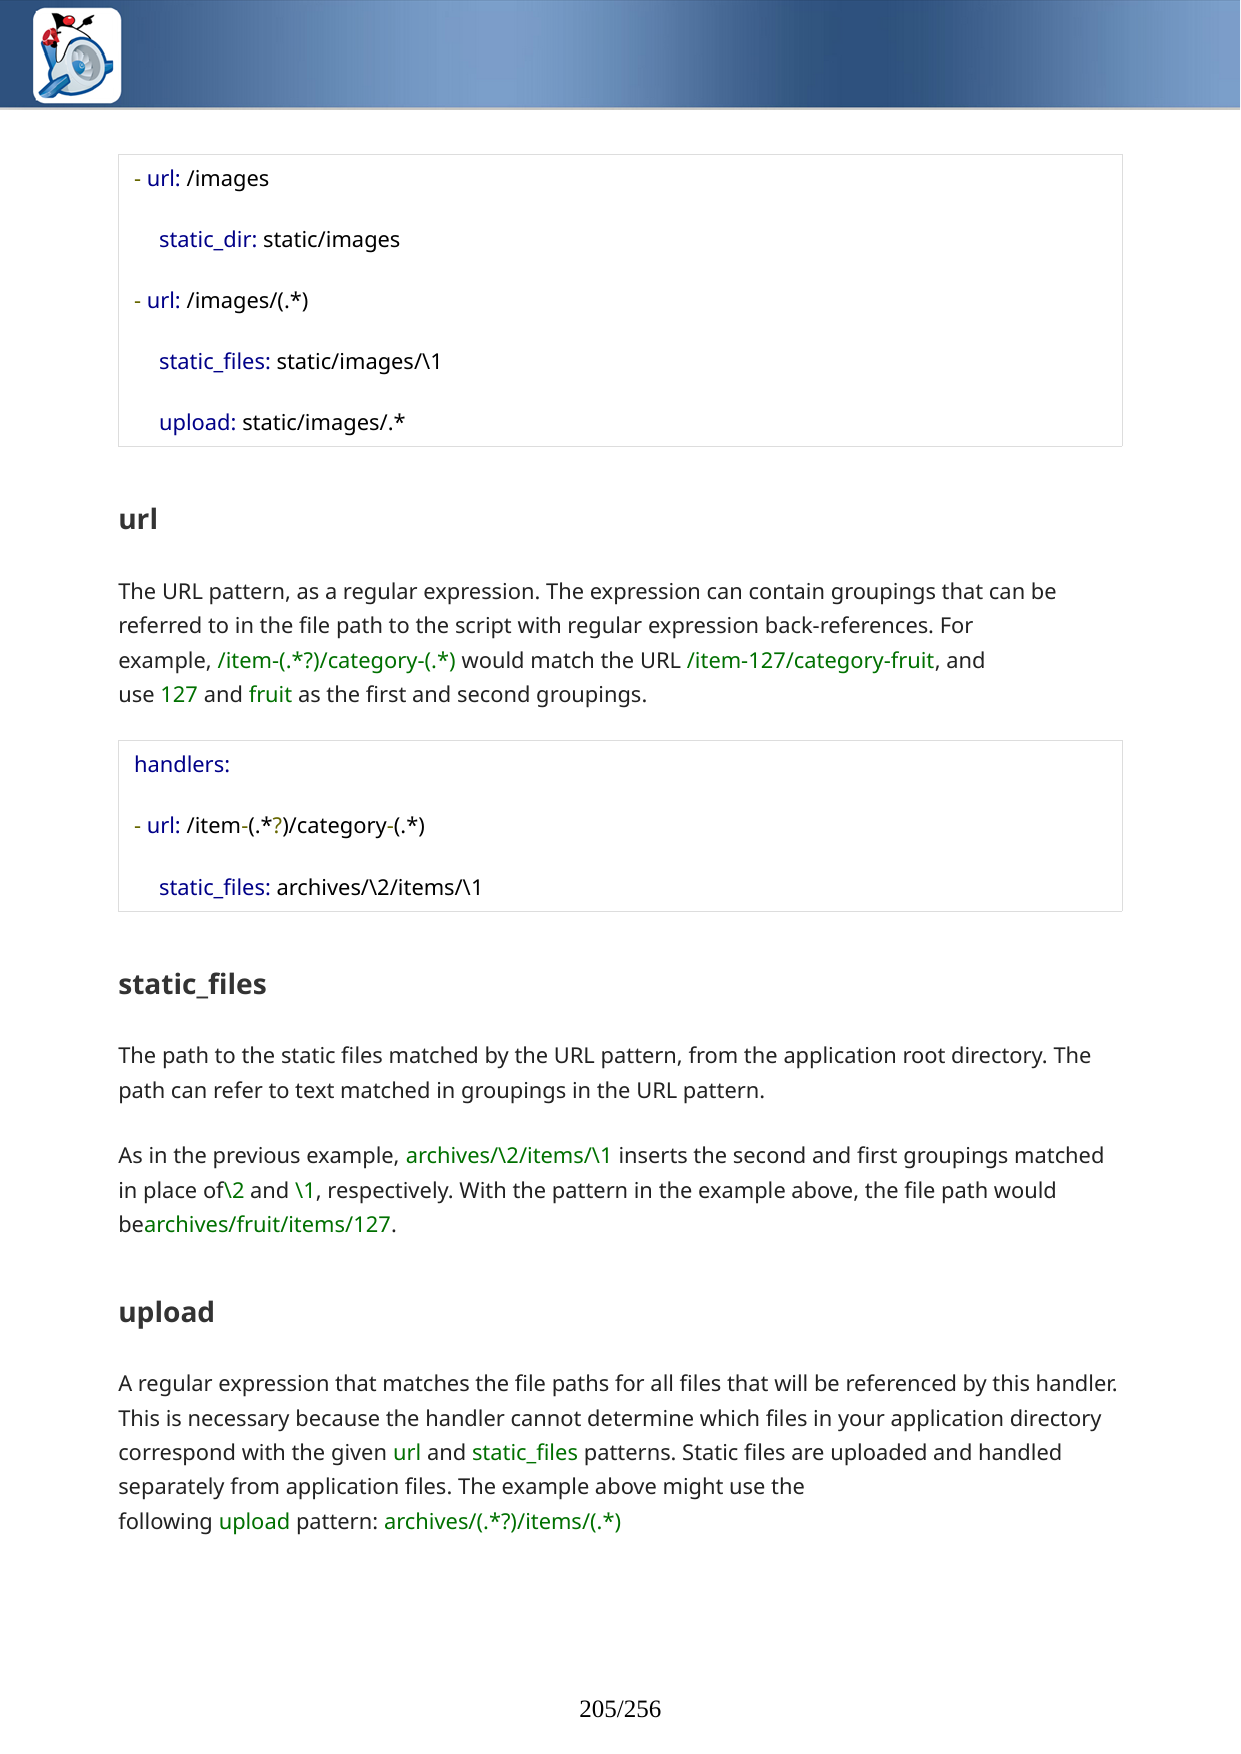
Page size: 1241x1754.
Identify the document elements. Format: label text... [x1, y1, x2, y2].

text - url: /images/(.*) [119, 276, 1122, 315]
text handlers: [119, 741, 1122, 779]
text As in the previous example, archives/\2/items/\1 inserts the second and first groupings matched in place of\2 and \1, respectively. With the pattern in the example above, the file path would bearchives/fruit/items/127. [118, 1136, 1122, 1239]
text - url: /images [119, 155, 1122, 193]
text static_files: static/images/\1 [119, 337, 1122, 376]
text The URL pattern, as a regular expression. The expression can contain groupings that can be referred to in the file path to the script with regular expression back-references. For example, /item-(.*?)/category-(.*) would match the URL /item-127/category-fruit, and use 127 and fruit as the first and second groupings. [118, 571, 1122, 709]
text A regular expression that matches the file paths for all files that will be referenced by this handler. This is necessary because the handler cannot determine which files in your application directory correspond with the given url and static_files patterns. Static files are uploaded and handled separately from application files. The example above might use the following upload pattern: archives/(.*?)/items/(.*) [118, 1363, 1122, 1535]
subtitle static_files [118, 964, 1122, 1002]
text static_dir: static/images [119, 214, 1122, 254]
text static_files: archives/\2/items/\1 [119, 862, 1122, 911]
subtitle url [118, 499, 1122, 538]
text upload: static/images/.* [119, 398, 1122, 446]
text - url: /item-(.*?)/category-(.*) [119, 801, 1122, 840]
subtitle upload [118, 1292, 1122, 1330]
text The path to the static files matched by the URL pattern, from the application root directory. The path can refer to text matched in groupings in the URL pattern. [118, 1036, 1122, 1104]
picture [0, 0, 1241, 110]
